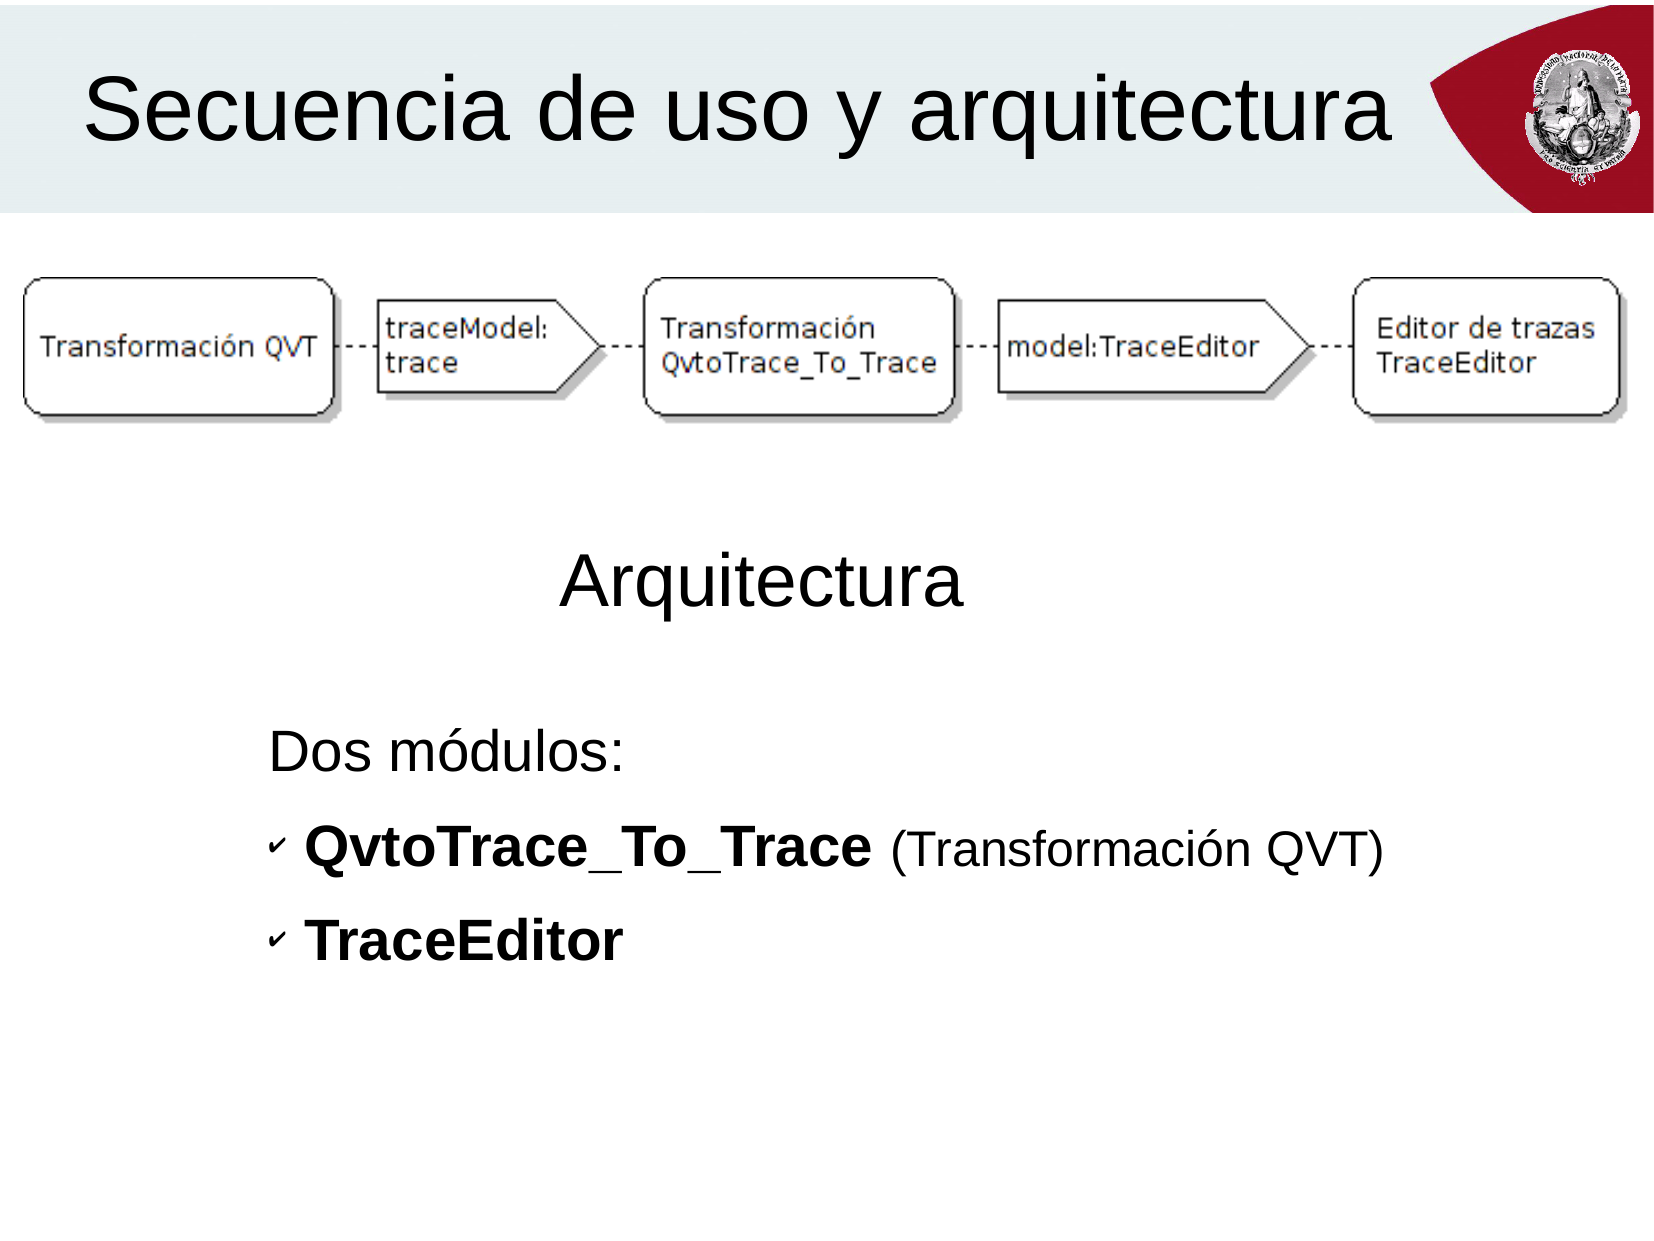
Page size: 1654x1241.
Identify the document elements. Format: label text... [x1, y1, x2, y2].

picture [23, 277, 1630, 426]
title Secuencia de uso y arquitectura [0, 5, 1654, 213]
picture [1523, 47, 1642, 189]
text_box Arquitectura Dos módulos: QvtoTrace_To_Trace (Transformación QVT) TraceEditor [35, 531, 1489, 1158]
